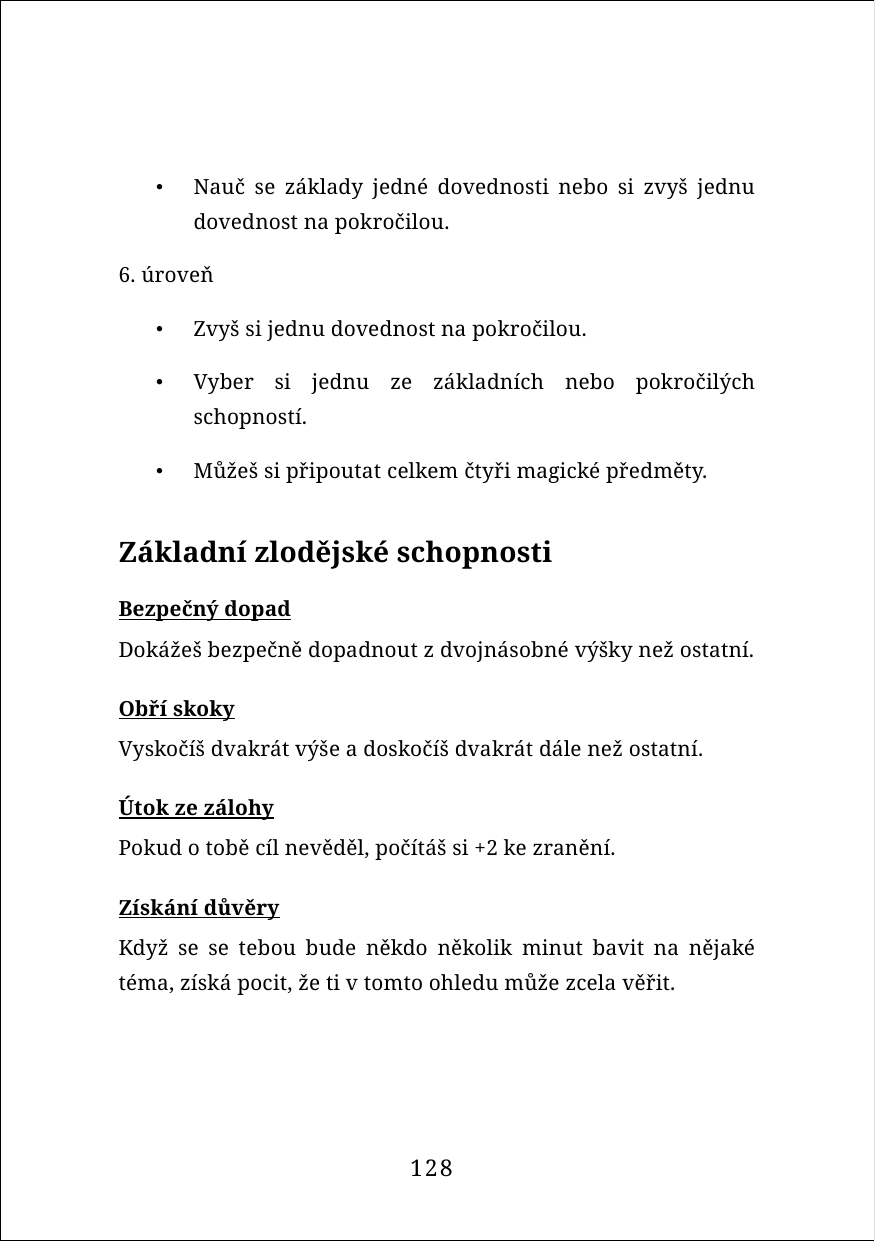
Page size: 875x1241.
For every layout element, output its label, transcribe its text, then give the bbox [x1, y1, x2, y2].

text Když se se tebou bude někdo několik minut bavit na nějaké téma, získá pocit, že ti v tomto ohledu může zcela věřit. [118, 933, 756, 997]
subtitle Získání důvěry [118, 893, 756, 921]
subtitle Základní zlodějské schopnosti [118, 533, 756, 571]
list Vyber si jednu ze základních nebo pokročilých schopností. [156, 367, 756, 431]
text 6. úroveň [118, 261, 756, 289]
text Pokud o tobě cíl nevěděl, počítáš si +2 ke zranění. [118, 833, 756, 862]
list Nauč se základy jedné dovednosti nebo si zvyš jednu dovednost na pokročilou. [156, 172, 756, 236]
list Zvyš si jednu dovednost na pokročilou. [156, 314, 756, 342]
subtitle Bezpečný dopad [118, 594, 756, 623]
subtitle Obří skoky [118, 694, 756, 722]
text Vyskočíš dvakrát výše a doskočíš dvakrát dále než ostatní. [118, 734, 756, 763]
subtitle Útok ze zálohy [118, 793, 756, 822]
text Dokážeš bezpečně dopadnout z dvojnásobné výšky než ostatní. [118, 635, 756, 663]
list Můžeš si připoutat celkem čtyři magické předměty. [156, 456, 756, 484]
